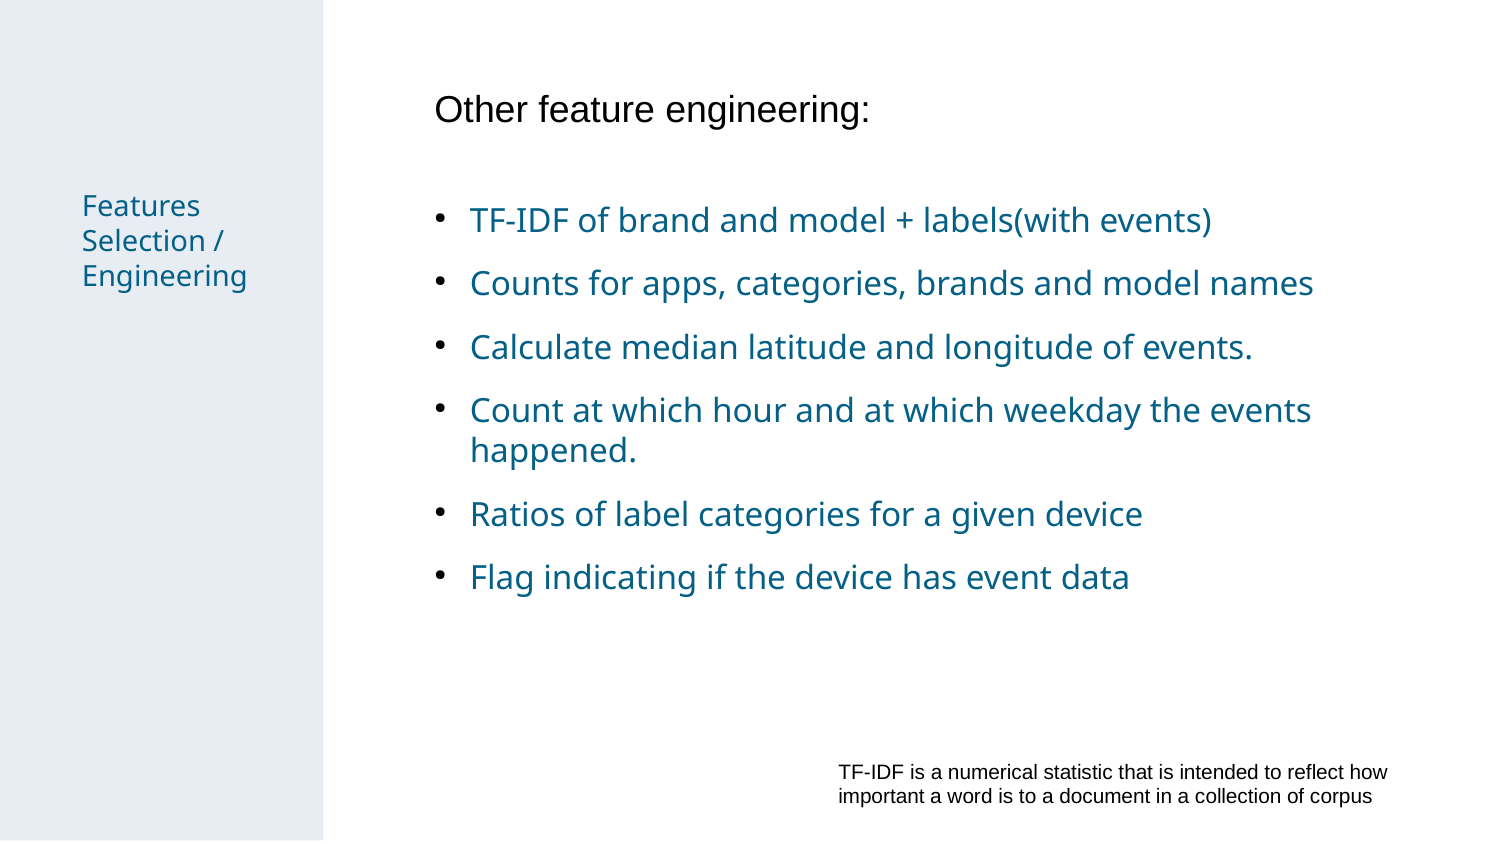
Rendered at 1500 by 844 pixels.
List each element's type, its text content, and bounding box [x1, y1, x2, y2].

text_box Features Selection / Engineering [67, 180, 325, 335]
text_box Other feature engineering: TF-IDF of brand and model + labels(with events) Counts for apps, categories, brands and model names Calculate median latitude and longitude of events. Count at which hour and at which weekday the events happened. Ratios of label categories for a given device Flag indicating if the device has event data [419, 32, 1382, 733]
text_box TF-IDF is a numerical statistic that is intended to reflect how important a word is to a document in a collection of corpus [823, 753, 1430, 815]
text_box [0, 0, 324, 841]
